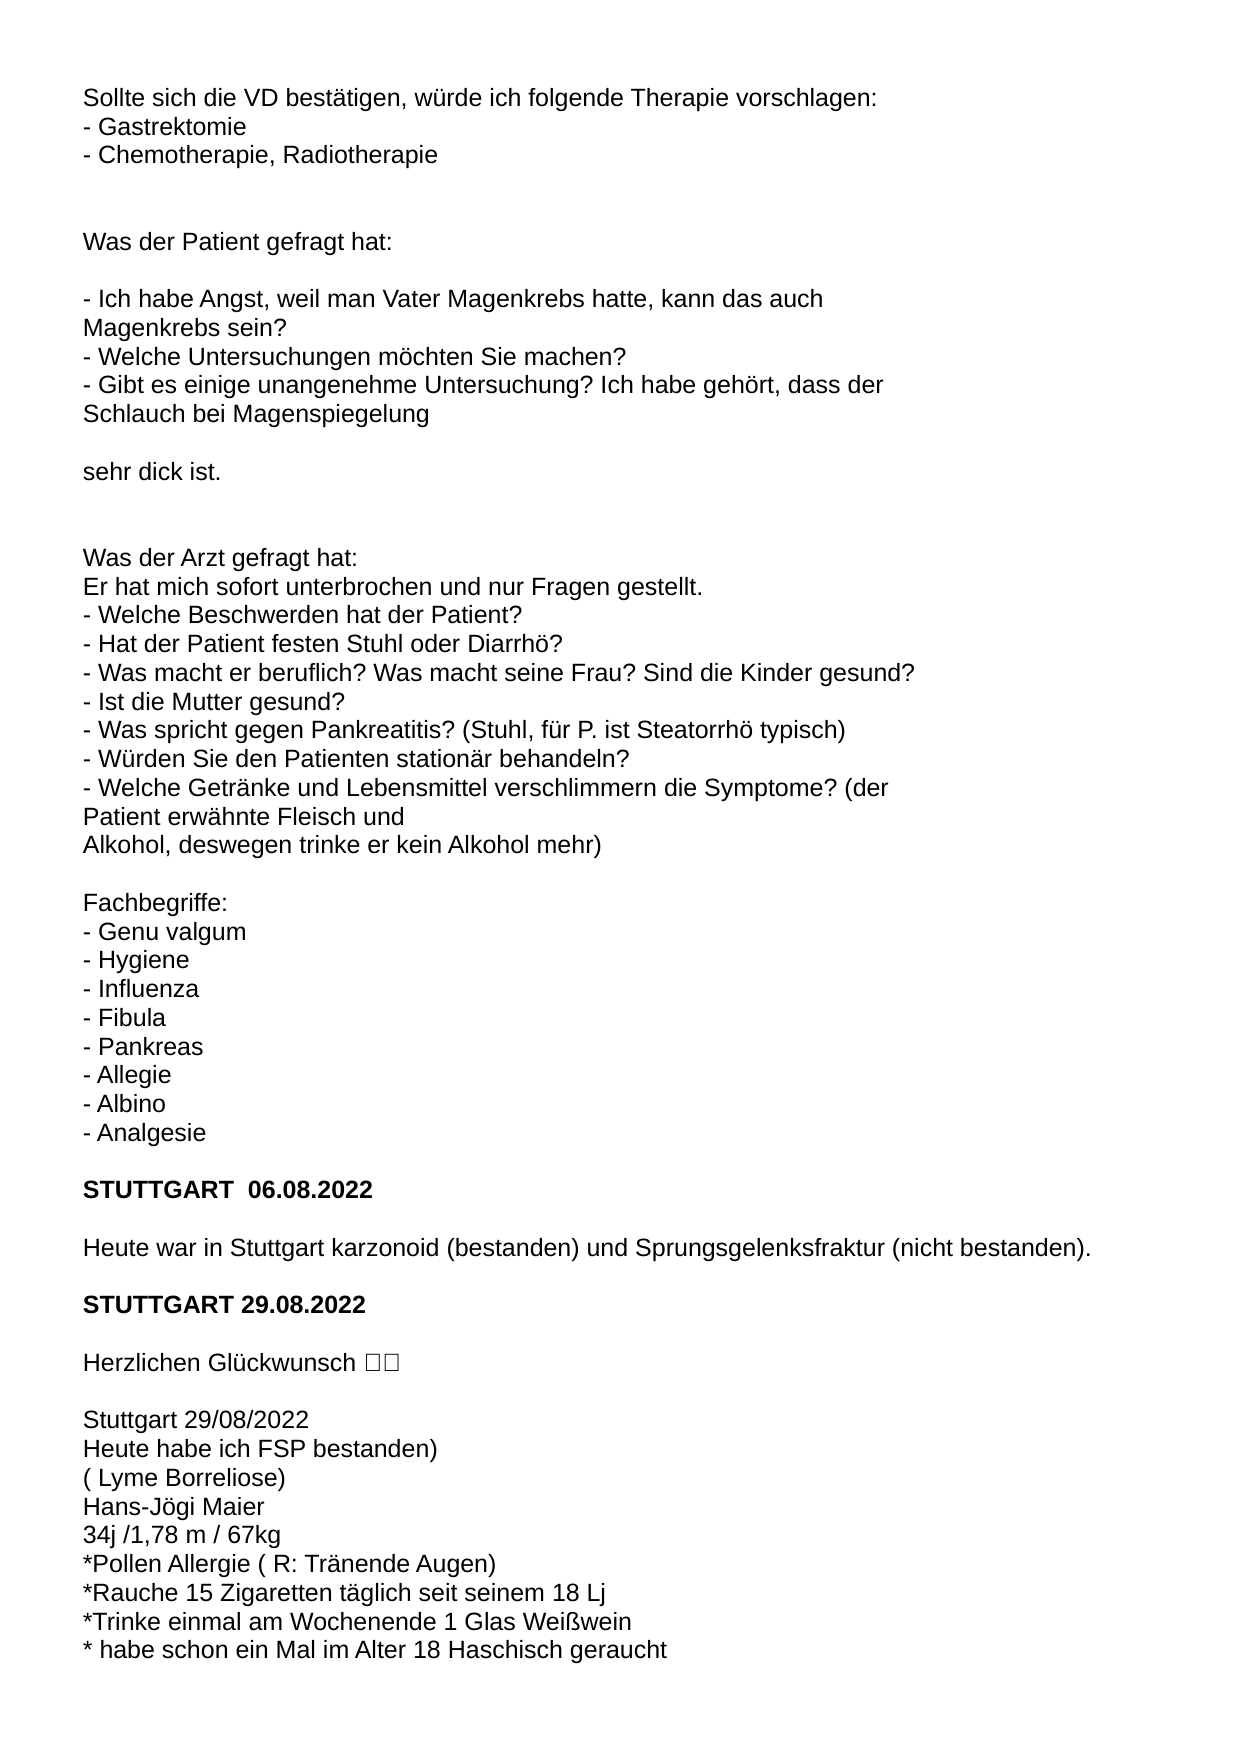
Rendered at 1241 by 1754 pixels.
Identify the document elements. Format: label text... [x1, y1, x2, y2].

text Fachbegriffe: [83, 888, 1157, 916]
text STUTTGART 29.08.2022 [83, 1290, 1157, 1319]
text Was der Patient gefragt hat: [83, 226, 1157, 255]
text Magenkrebs sein? [83, 313, 1157, 341]
text Heute war in Stuttgart karzonoid (bestanden) und Sprungsgelenksfraktur (nicht bestanden). [83, 1233, 1157, 1261]
text Herzlichen Glückwunsch 🎉🥳 [83, 1348, 1157, 1376]
text sehr dick ist. [83, 456, 1157, 485]
text * habe schon ein Mal im Alter 18 Haschisch geraucht [83, 1635, 1157, 1664]
text *Rauche 15 Zigaretten täglich seit seinem 18 Lj [83, 1578, 1157, 1606]
text Patient erwähnte Fleisch und [83, 801, 1157, 830]
text STUTTGART 06.08.2022 [83, 1175, 1157, 1204]
text - Allegie [83, 1060, 1157, 1089]
text - Welche Beschwerden hat der Patient? [83, 600, 1157, 629]
text - Genu valgum [83, 916, 1157, 945]
text Sollte sich die VD bestätigen, würde ich folgende Therapie vorschlagen: [83, 83, 1157, 111]
text - Was spricht gegen Pankreatitis? (Stuhl, für P. ist Steatorrhö typisch) [83, 715, 1157, 744]
text - Albino [83, 1089, 1157, 1118]
text - Welche Getränke und Lebensmittel verschlimmern die Symptome? (der [83, 773, 1157, 801]
text Alkohol, deswegen trinke er kein Alkohol mehr) [83, 830, 1157, 859]
text Er hat mich sofort unterbrochen und nur Fragen gestellt. [83, 571, 1157, 600]
text 34j /1,78 m / 67kg [83, 1520, 1157, 1549]
text - Ist die Mutter gesund? [83, 686, 1157, 715]
text - Pankreas [83, 1031, 1157, 1060]
text - Gastrektomie [83, 111, 1157, 140]
text - Analgesie [83, 1118, 1157, 1146]
text - Ich habe Angst, weil man Vater Magenkrebs hatte, kann das auch [83, 284, 1157, 313]
text - Hat der Patient festen Stuhl oder Diarrhö? [83, 629, 1157, 658]
text - Gibt es einige unangenehme Untersuchung? Ich habe gehört, dass der [83, 370, 1157, 399]
text - Fibula [83, 1003, 1157, 1031]
text - Welche Untersuchungen möchten Sie machen? [83, 341, 1157, 370]
text Was der Arzt gefragt hat: [83, 543, 1157, 571]
text - Chemotherapie, Radiotherapie [83, 140, 1157, 169]
text Stuttgart 29/08/2022 [83, 1405, 1157, 1434]
text - Hygiene [83, 945, 1157, 974]
text *Trinke einmal am Wochenende 1 Glas Weißwein [83, 1606, 1157, 1635]
text - Influenza [83, 974, 1157, 1003]
text Heute habe ich FSP bestanden) [83, 1434, 1157, 1463]
text *Pollen Allergie ( R: Tränende Augen) [83, 1549, 1157, 1578]
text - Was macht er beruflich? Was macht seine Frau? Sind die Kinder gesund? [83, 658, 1157, 686]
text ( Lyme Borreliose) [83, 1463, 1157, 1491]
text Hans-Jögi Maier [83, 1491, 1157, 1520]
text Schlauch bei Magenspiegelung [83, 399, 1157, 428]
text - Würden Sie den Patienten stationär behandeln? [83, 744, 1157, 773]
